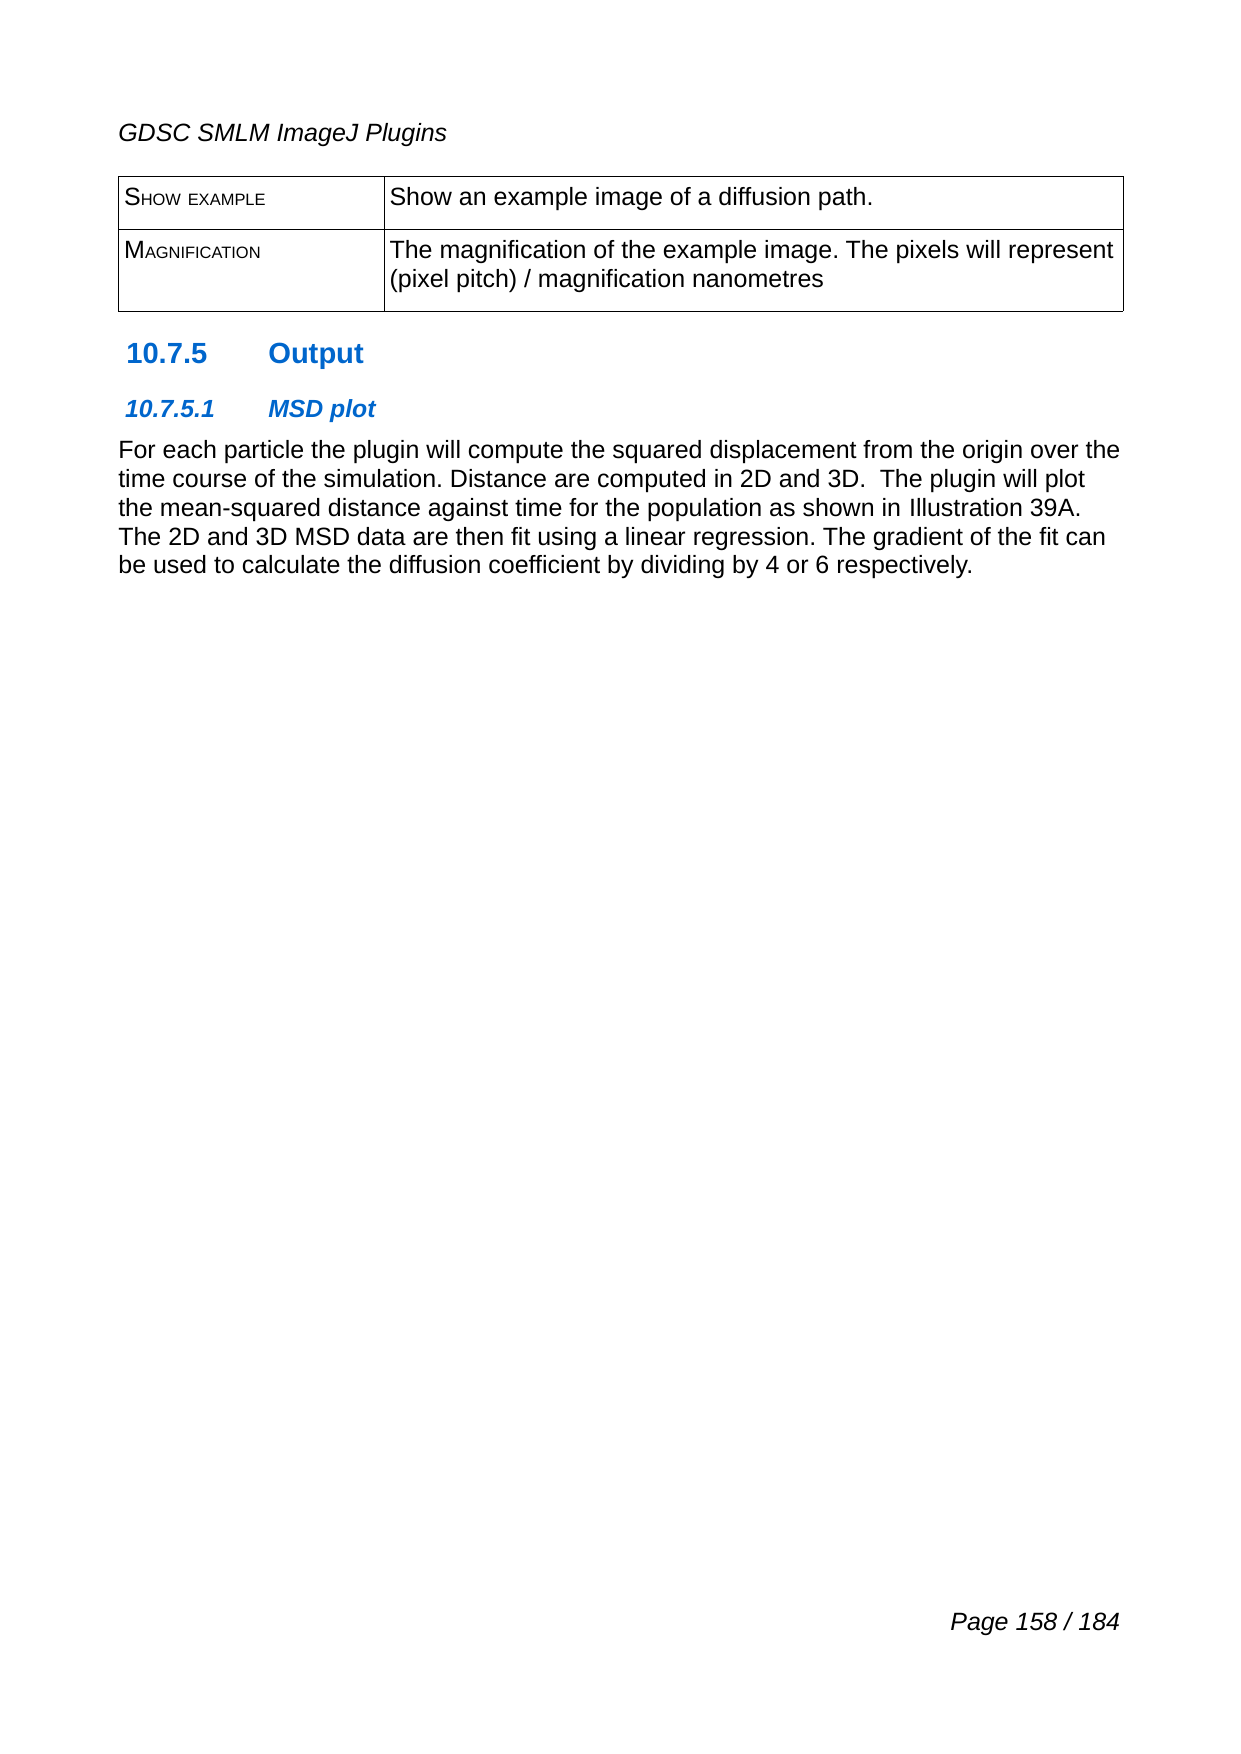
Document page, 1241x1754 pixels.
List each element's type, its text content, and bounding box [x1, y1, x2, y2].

table_cell The magnification of the example image. The pixels will represent (pixel pitch) / magnification nanometres [385, 230, 1123, 311]
table_cell Show an example image of a diffusion path. [385, 177, 1123, 229]
subtitle Output [118, 336, 1122, 369]
subtitle MSD plot [118, 394, 1122, 423]
text For each particle the plugin will compute the squared displacement from the origin over the time course of the simulation. Distance are computed in 2D and 3D. The plugin will plot the mean-squared distance against time for the population as shown in Illustration 39A. The 2D and 3D MSD data are then fit using a linear regression. The gradient of the fit can be used to calculate the diffusion coefficient by dividing by 4 or 6 respectively. [118, 435, 1122, 579]
table_cell Show example [119, 177, 384, 229]
table_cell Magnification [119, 230, 384, 311]
